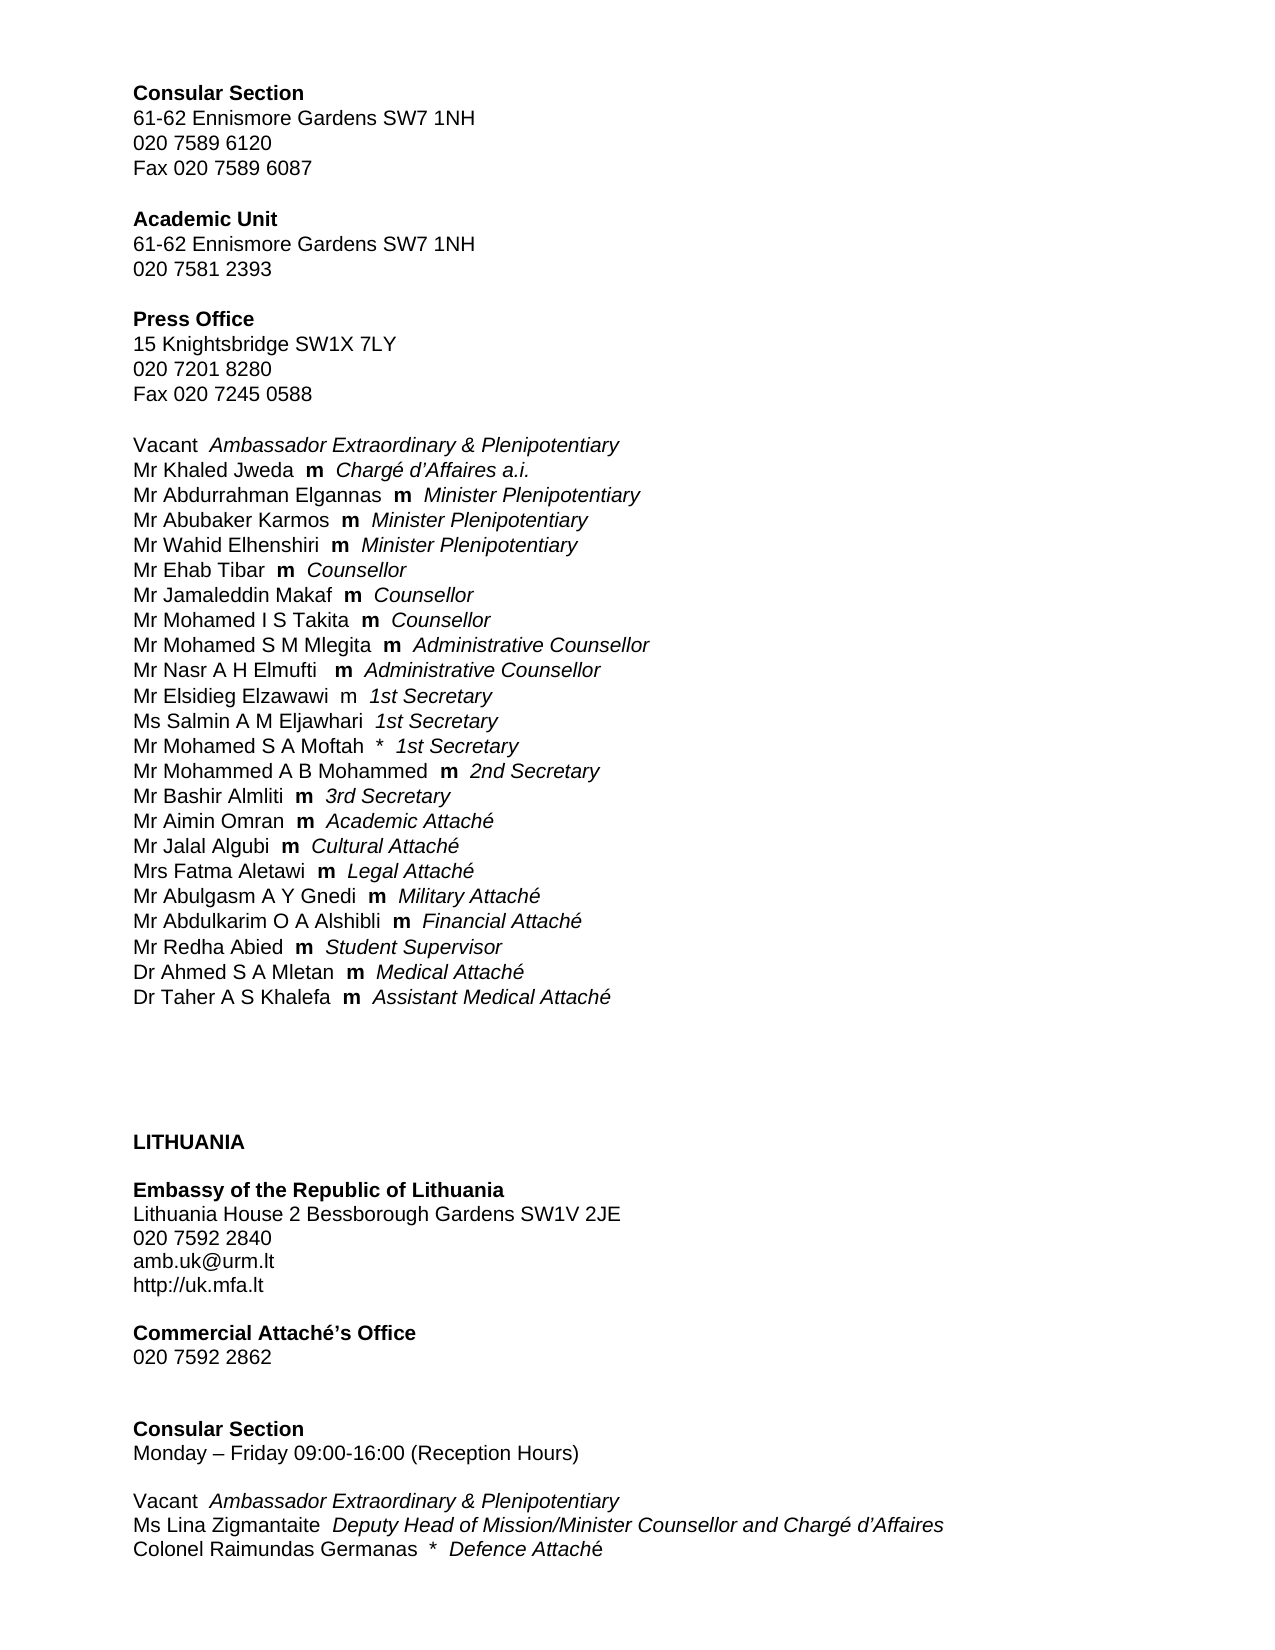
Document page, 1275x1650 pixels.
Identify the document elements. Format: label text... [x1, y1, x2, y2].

text Mr Bashir Almliti m 3rd Secretary [133, 784, 1181, 808]
text http://uk.mfa.lt [133, 1273, 1181, 1297]
text 020 7592 2840 [133, 1225, 1181, 1249]
text Mr Redha Abied m Student Supervisor [133, 934, 1181, 958]
text 020 7201 8280 [133, 357, 1181, 381]
text amb.uk@urm.lt [133, 1249, 1181, 1273]
text 020 7592 2862 [133, 1345, 1181, 1369]
text Mr Aimin Omran m Academic Attaché [133, 809, 1181, 833]
text Mr Abulgasm A Y Gnedi m Military Attaché [133, 884, 1181, 908]
text Colonel Raimundas Germanas * Defence Attaché [133, 1537, 1181, 1561]
text Monday – Friday 09:00-16:00 (Reception Hours) [133, 1441, 1181, 1465]
text Press Office [133, 307, 1181, 331]
text Fax 020 7589 6087 [133, 156, 1181, 180]
text Mr Abdurrahman Elgannas m Minister Plenipotentiary [133, 483, 1181, 507]
subtitle LITHUANIA [133, 1129, 1181, 1153]
text Academic Unit [133, 206, 1181, 230]
text Mr Nasr A H Elmufti m Administrative Counsellor [133, 658, 1181, 682]
text Consular Section [133, 81, 1181, 105]
text Dr Taher A S Khalefa m Assistant Medical Attaché [133, 985, 1181, 1009]
text Mr Abubaker Karmos m Minister Plenipotentiary [133, 508, 1181, 532]
text 61-62 Ennismore Gardens SW7 1NH [133, 232, 1181, 256]
text Mr Abdulkarim O A Alshibli m Financial Attaché [133, 909, 1181, 933]
text Mr Mohamed S M Mlegita m Administrative Counsellor [133, 633, 1181, 657]
text Mr Ehab Tibar m Counsellor [133, 558, 1181, 582]
text Mr Mohammed A B Mohammed m 2nd Secretary [133, 759, 1181, 783]
text Mr Mohamed S A Moftah * 1st Secretary [133, 734, 1181, 758]
text Mr Jalal Algubi m Cultural Attaché [133, 834, 1181, 858]
text Mr Wahid Elhenshiri m Minister Plenipotentiary [133, 533, 1181, 557]
text Fax 020 7245 0588 [133, 382, 1181, 406]
text Lithuania House 2 Bessborough Gardens SW1V 2JE [133, 1201, 1181, 1225]
text 020 7581 2393 [133, 257, 1181, 281]
text Mr Jamaleddin Makaf m Counsellor [133, 583, 1181, 607]
text Dr Ahmed S A Mletan m Medical Attaché [133, 959, 1181, 983]
text 61-62 Ennismore Gardens SW7 1NH [133, 106, 1181, 130]
text 15 Knightsbridge SW1X 7LY [133, 332, 1181, 356]
text Consular Section [133, 1417, 1181, 1441]
text Commercial Attaché’s Office [133, 1321, 1181, 1345]
text 020 7589 6120 [133, 131, 1181, 155]
text Ms Salmin A M Eljawhari 1st Secretary [133, 708, 1181, 732]
text Vacant Ambassador Extraordinary & Plenipotentiary [133, 432, 1181, 456]
text Embassy of the Republic of Lithuania [133, 1177, 1181, 1201]
text Mrs Fatma Aletawi m Legal Attaché [133, 859, 1181, 883]
text Mr Mohamed I S Takita m Counsellor [133, 608, 1181, 632]
text Ms Lina Zigmantaite Deputy Head of Mission/Minister Counsellor and Chargé d’Affaires [133, 1513, 1181, 1537]
text Vacant Ambassador Extraordinary & Plenipotentiary [133, 1489, 1181, 1513]
text Mr Elsidieg Elzawawi m 1st Secretary [133, 683, 1181, 707]
text Mr Khaled Jweda m Chargé d’Affaires a.i. [133, 457, 1181, 481]
